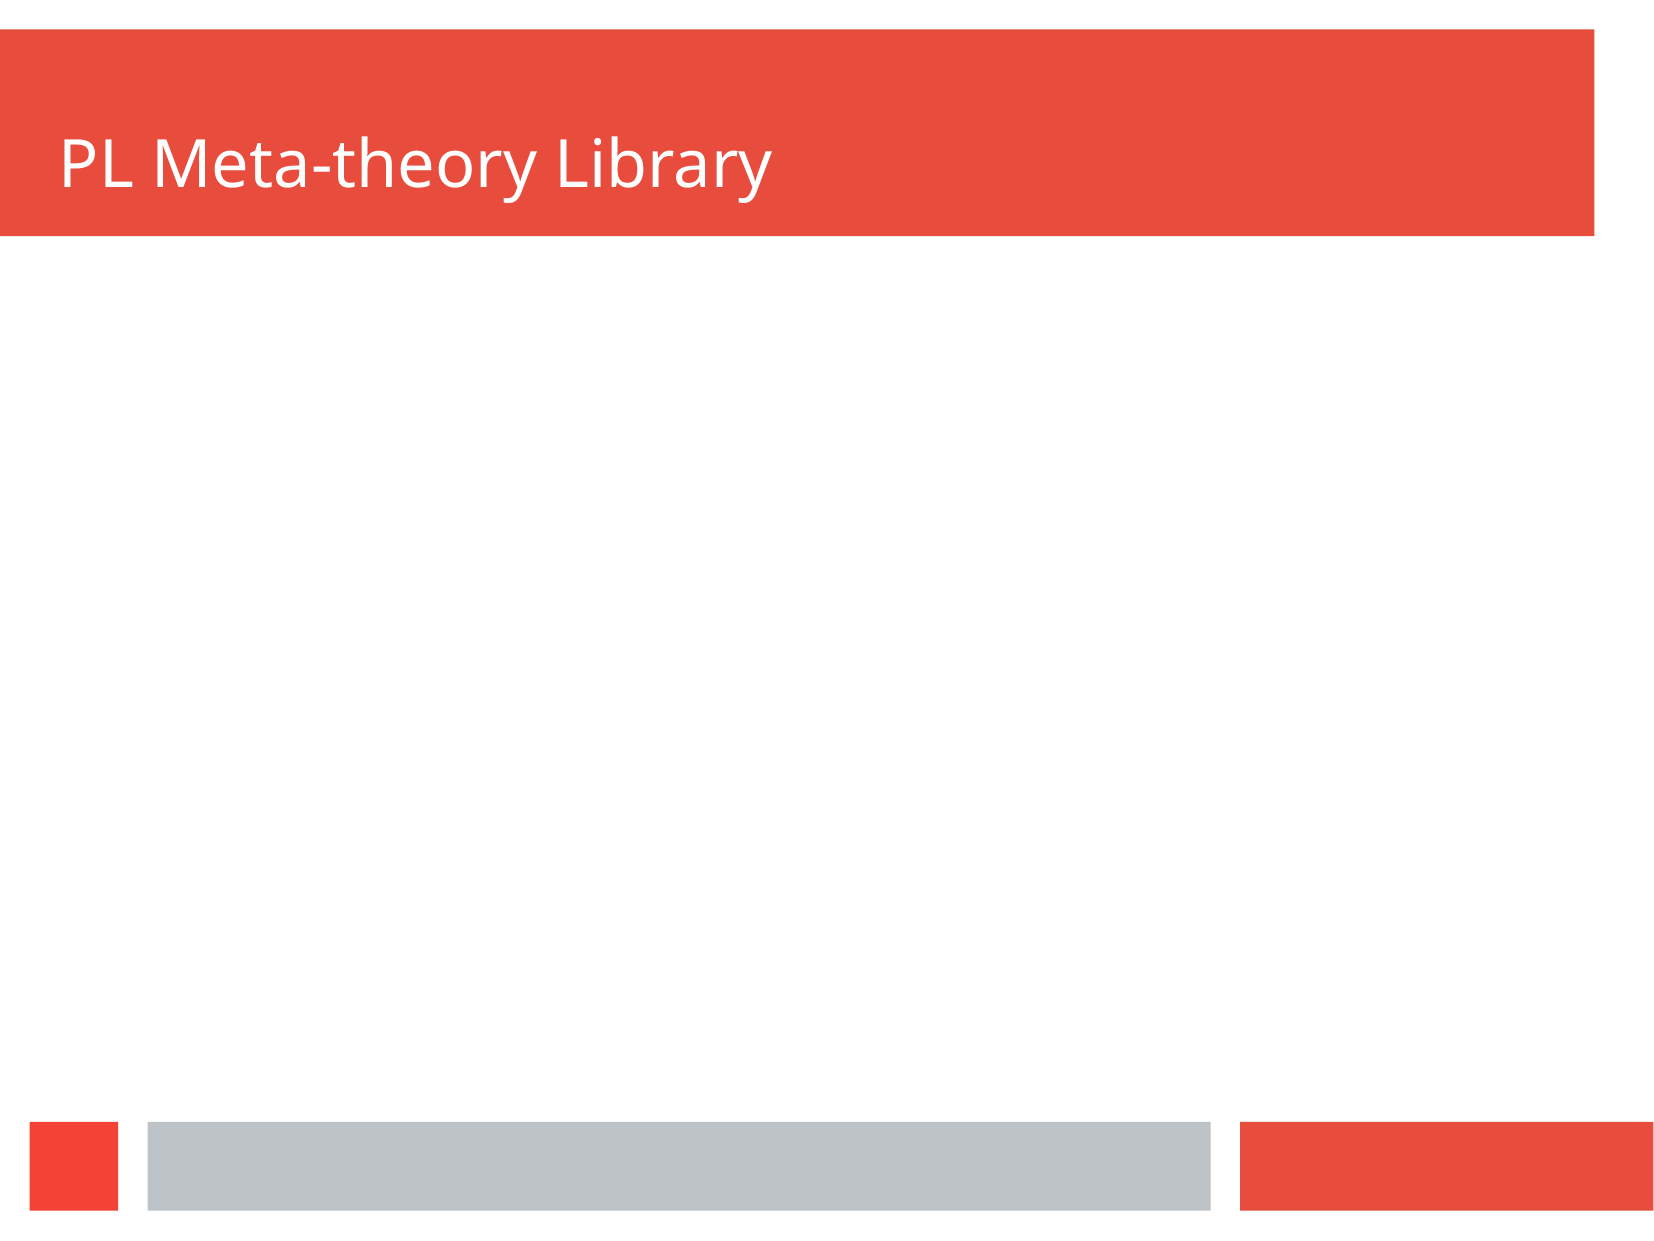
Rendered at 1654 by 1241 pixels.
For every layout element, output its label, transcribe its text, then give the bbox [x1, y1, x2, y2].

title PL Meta-theory Library [59, 59, 1595, 207]
